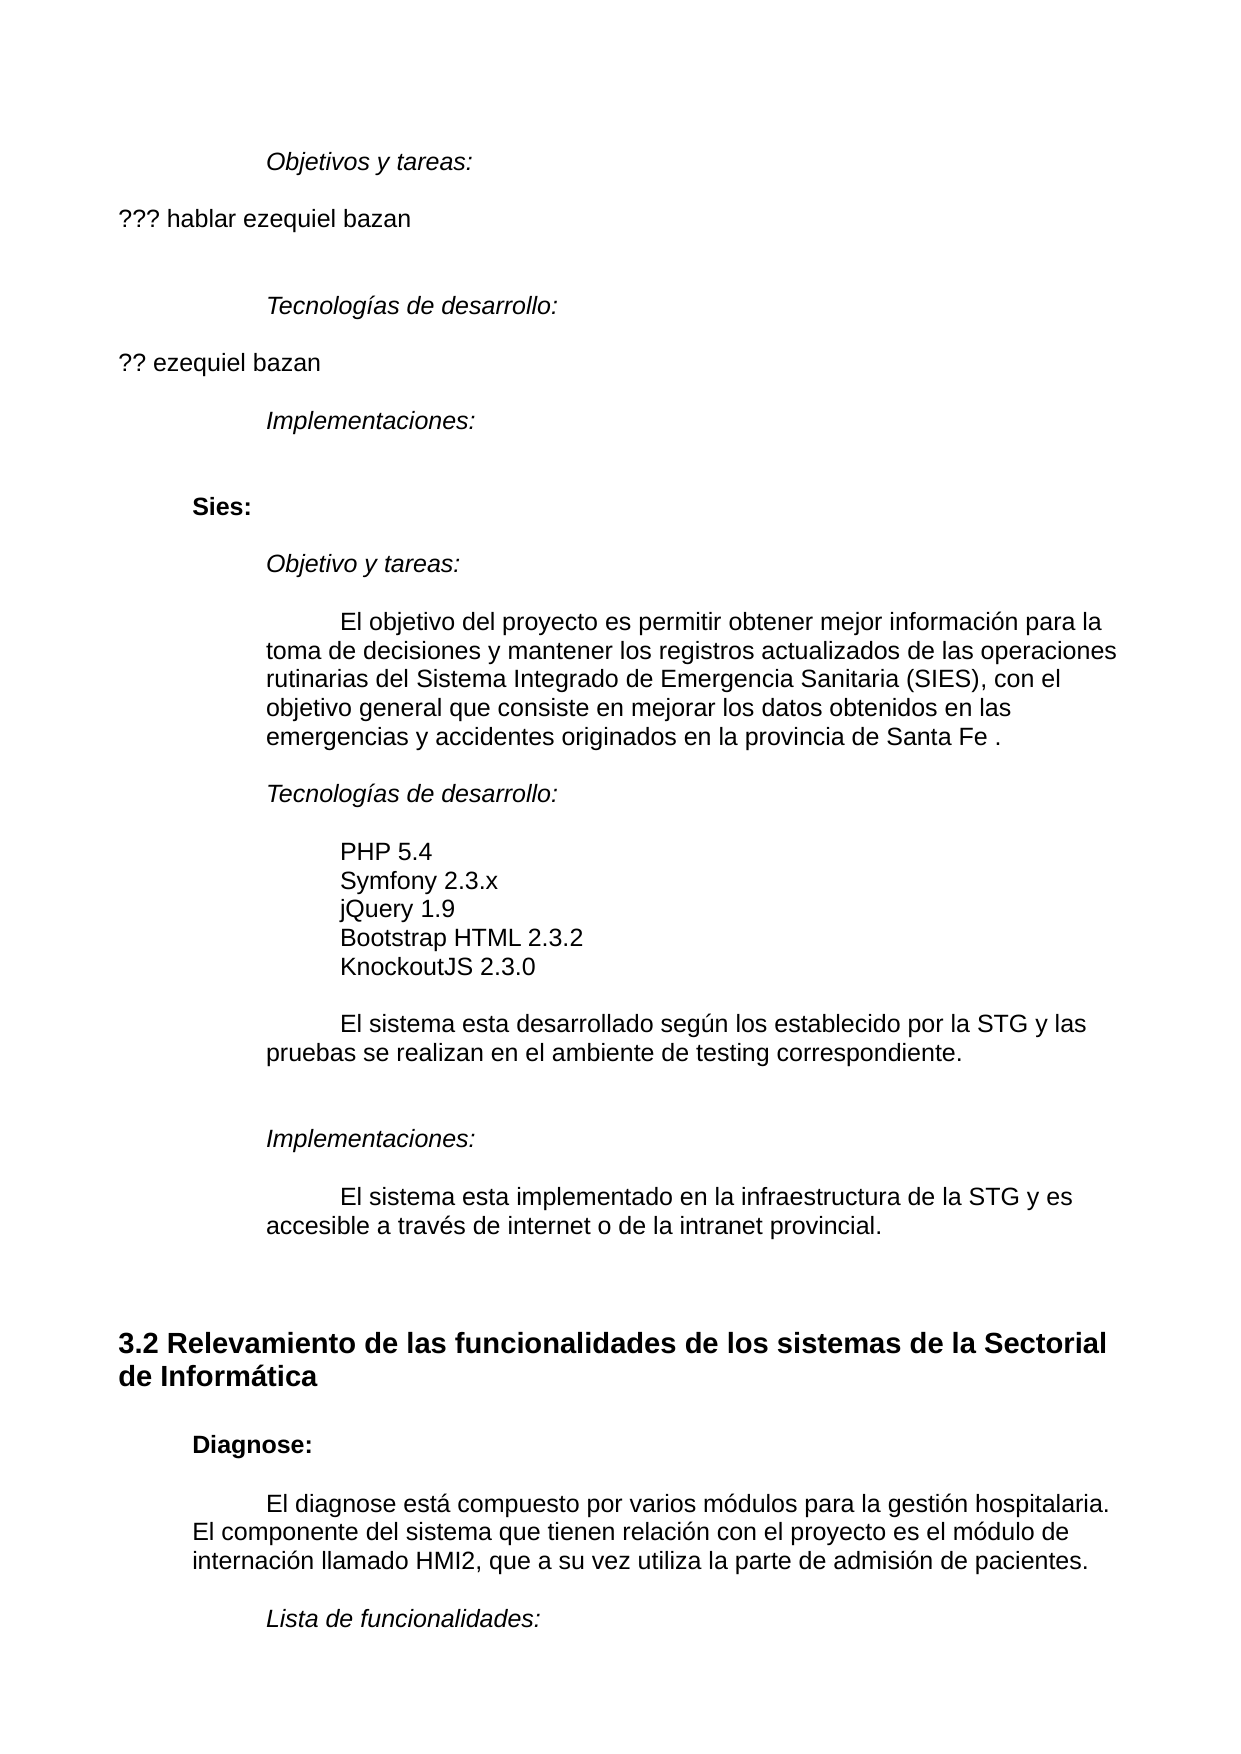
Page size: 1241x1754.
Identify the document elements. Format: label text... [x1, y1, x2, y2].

text Lista de funcionalidades: [118, 1603, 1122, 1632]
text ?? ezequiel bazan [118, 348, 1122, 377]
text El sistema esta desarrollado según los establecido por la STG y las pruebas se realizan en el ambiente de testing correspondiente. [118, 1009, 1122, 1067]
text Bootstrap HTML 2.3.2 [118, 923, 1122, 952]
text Objetivos y tareas: [118, 147, 1122, 176]
text El objetivo del proyecto es permitir obtener mejor información para la toma de decisiones y mantener los registros actualizados de las operaciones rutinarias del Sistema Integrado de Emergencia Sanitaria (SIES), con el objetivo general que consiste en mejorar los datos obtenidos en las emergencias y accidentes originados en la provincia de Santa Fe . [118, 607, 1122, 751]
text Tecnologías de desarrollo: [118, 291, 1122, 319]
text Objetivo y tareas: [118, 549, 1122, 578]
text Sies: [118, 492, 1122, 521]
text PHP 5.4 [118, 837, 1122, 866]
text ??? hablar ezequiel bazan [118, 204, 1122, 233]
text jQuery 1.9 [118, 894, 1122, 923]
text Implementaciones: [118, 1124, 1122, 1153]
text El diagnose está compuesto por varios módulos para la gestión hospitalaria. El componente del sistema que tienen relación con el proyecto es el módulo de internación llamado HMI2, que a su vez utiliza la parte de admisión de pacientes. [118, 1488, 1122, 1575]
text 3.2 Relevamiento de las funcionalidades de los sistemas de la Sectorial de Informática [118, 1326, 1122, 1393]
text Diagnose: [118, 1426, 1122, 1460]
text Implementaciones: [118, 406, 1122, 434]
text Tecnologías de desarrollo: [118, 779, 1122, 808]
text Symfony 2.3.x [118, 866, 1122, 894]
text KnockoutJS 2.3.0 [118, 952, 1122, 981]
text El sistema esta implementado en la infraestructura de la STG y es accesible a través de internet o de la intranet provincial. [118, 1182, 1122, 1239]
